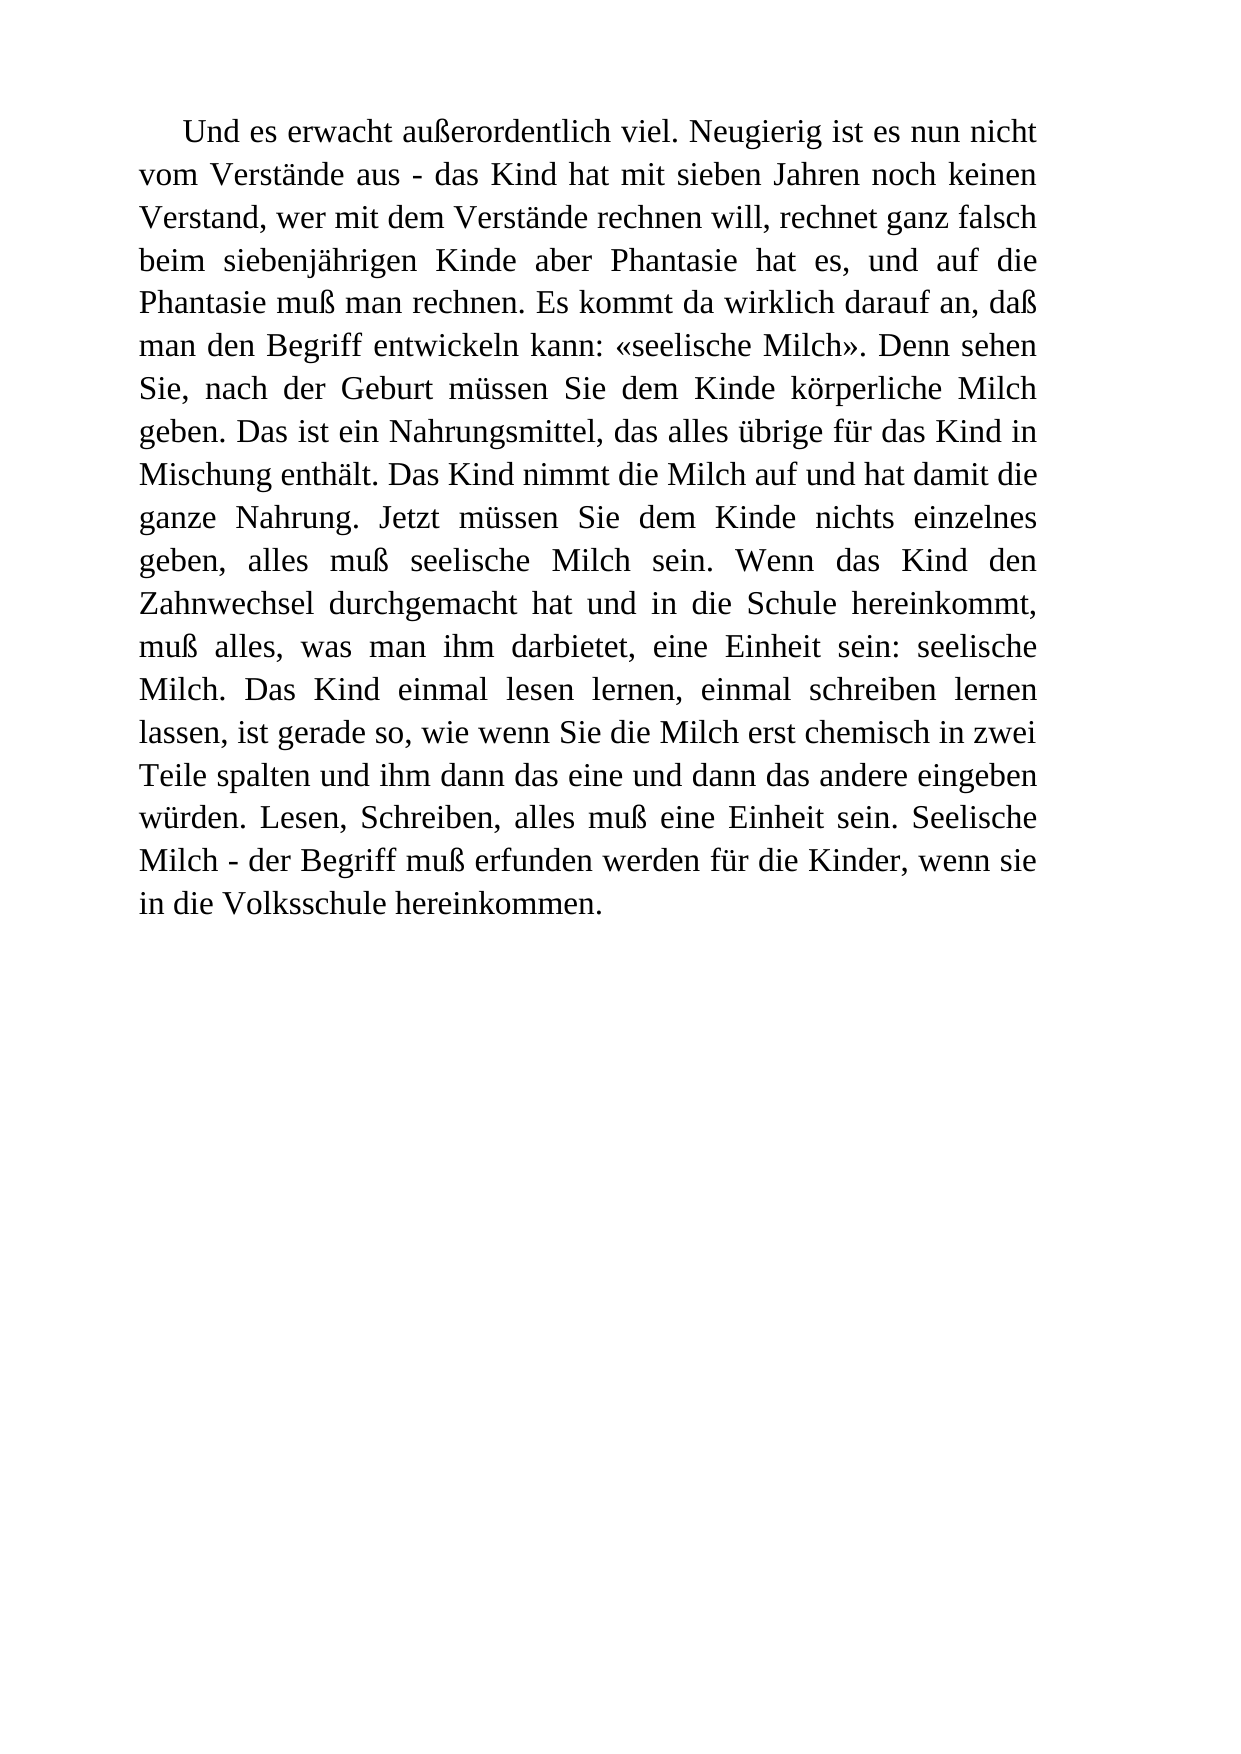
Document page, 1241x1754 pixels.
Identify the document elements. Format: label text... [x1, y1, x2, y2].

text Und es erwacht außerordentlich viel. Neugierig ist es nun nicht vom Verstände aus - das Kind hat mit sieben Jahren noch keinen Verstand, wer mit dem Verstände rechnen will, rechnet ganz falsch beim siebenjährigen Kinde aber Phantasie hat es, und auf die Phantasie muß man rechnen. Es kommt da wirklich darauf an, daß man den Begriff entwickeln kann: «seelische Milch». Denn sehen Sie, nach der Geburt müssen Sie dem Kinde körperliche Milch geben. Das ist ein Nahrungsmittel, das alles übrige für das Kind in Mischung enthält. Das Kind nimmt die Milch auf und hat damit die ganze Nahrung. Jetzt müssen Sie dem Kinde nichts einzelnes geben, alles muß seelische Milch sein. Wenn das Kind den Zahnwechsel durchgemacht hat und in die Schule hereinkommt, muß alles, was man ihm darbietet, eine Einheit sein: seelische Milch. Das Kind einmal lesen lernen, einmal schreiben lernen lassen, ist gerade so, wie wenn Sie die Milch erst chemisch in zwei Teile spalten und ihm dann das eine und dann das andere eingeben würden. Lesen, Schreiben, alles muß eine Einheit sein. Seelische Milch - der Begriff muß erfunden werden für die Kinder, wenn sie in die Volksschule hereinkommen. [139, 111, 1038, 922]
